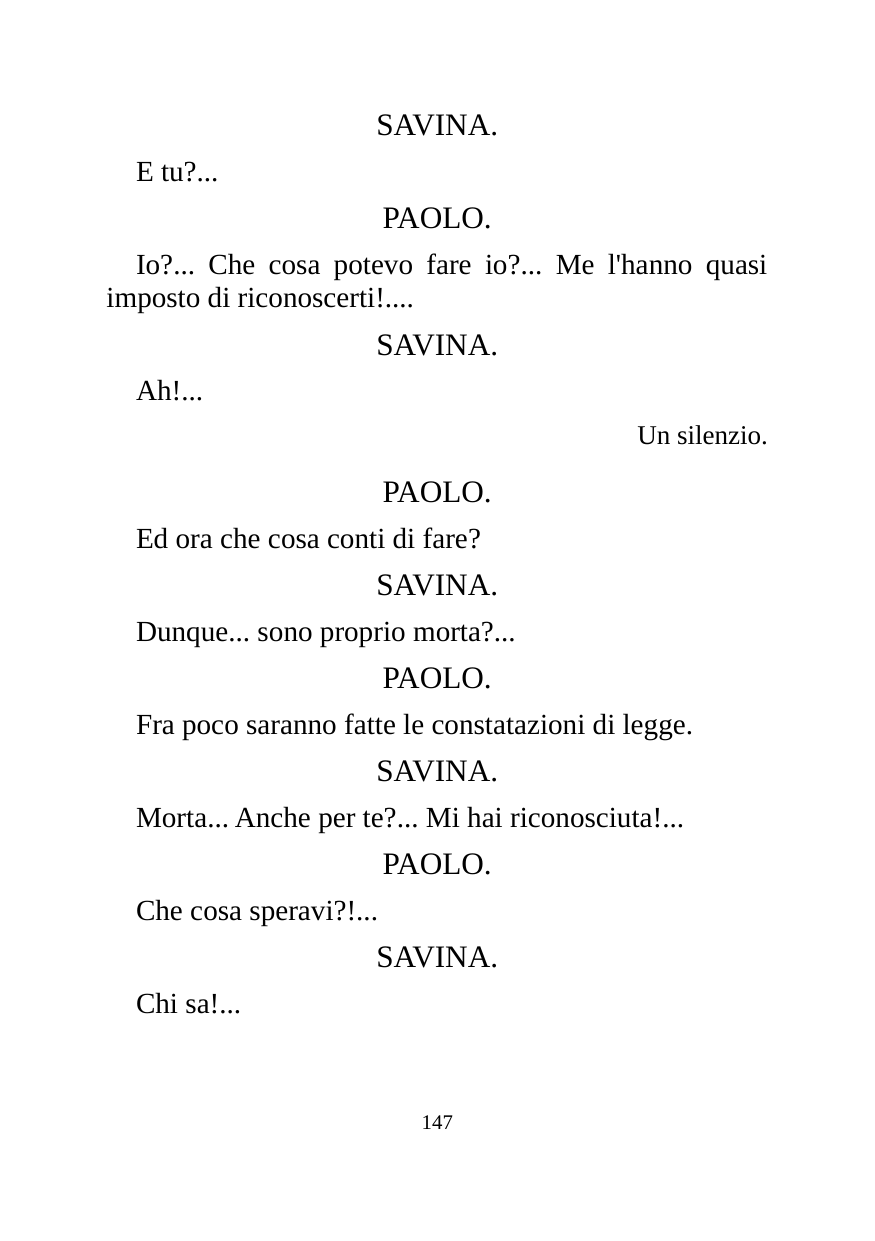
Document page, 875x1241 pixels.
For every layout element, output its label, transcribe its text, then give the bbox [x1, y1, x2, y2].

text PAOLO. [106, 659, 768, 696]
text PAOLO. [106, 846, 768, 882]
text Che cosa speravi?!... [106, 893, 768, 927]
text SAVINA. [106, 326, 768, 362]
text Ah!... [106, 373, 768, 407]
text Ed ora che cosa conti di fare? [106, 521, 768, 555]
text E tu?... [106, 154, 768, 187]
text PAOLO. [106, 473, 768, 509]
text Morta... Anche per te?... Mi hai riconosciuta!... [106, 800, 768, 834]
text Fra poco saranno fatte le constatazioni di legge. [106, 707, 768, 741]
text Chi sa!... [106, 986, 768, 1020]
text PAOLO. [106, 199, 768, 235]
text Dunque... sono proprio morta?... [106, 614, 768, 648]
text SAVINA. [106, 106, 768, 142]
text Un silenzio. [402, 419, 768, 450]
text SAVINA. [106, 567, 768, 602]
text SAVINA. [106, 753, 768, 788]
text SAVINA. [106, 939, 768, 974]
text Io?... Che cosa potevo fare io?... Me l'hanno quasi imposto di riconoscerti!.... [106, 247, 768, 314]
